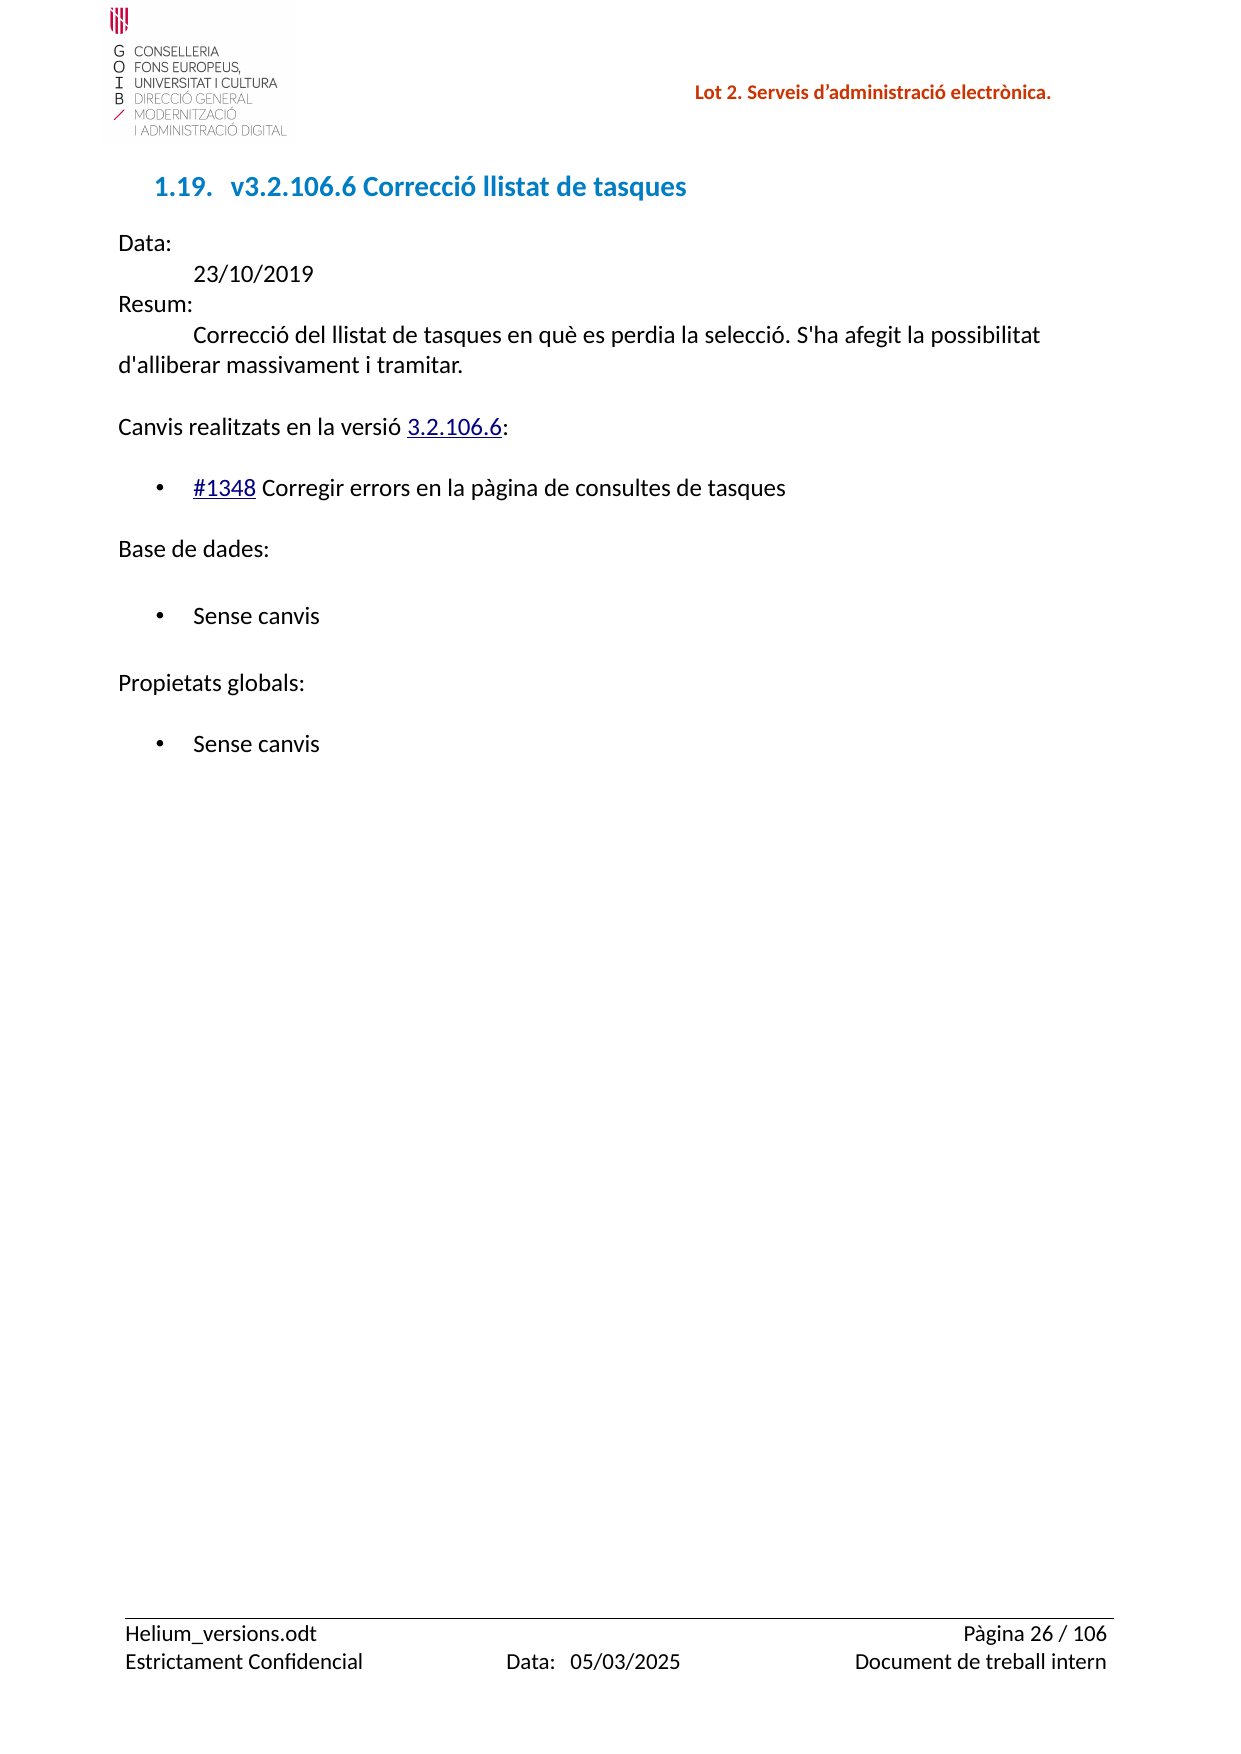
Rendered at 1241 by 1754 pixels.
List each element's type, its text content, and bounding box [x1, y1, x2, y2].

subtitle v3.2.106.6 Correcció llistat de tasques [153, 168, 1122, 204]
text Propietats globals: [118, 667, 1122, 697]
text Resum: [118, 289, 1122, 319]
list Sense canvis [156, 600, 1122, 630]
picture [100, 0, 297, 144]
text 23/10/2019 [118, 258, 1122, 289]
list #1348 Corregir errors en la pàgina de consultes de tasques [156, 472, 1122, 502]
text Canvis realitzats en la versió 3.2.106.6: [118, 411, 1122, 441]
text Data: [118, 228, 1122, 258]
list Sense canvis [156, 728, 1122, 758]
text Correcció del llistat de tasques en què es perdia la selecció. S'ha afegit la possibilitat d'alliberar massivament i tramitar. [118, 319, 1122, 380]
text Base de dades: [118, 533, 1122, 563]
